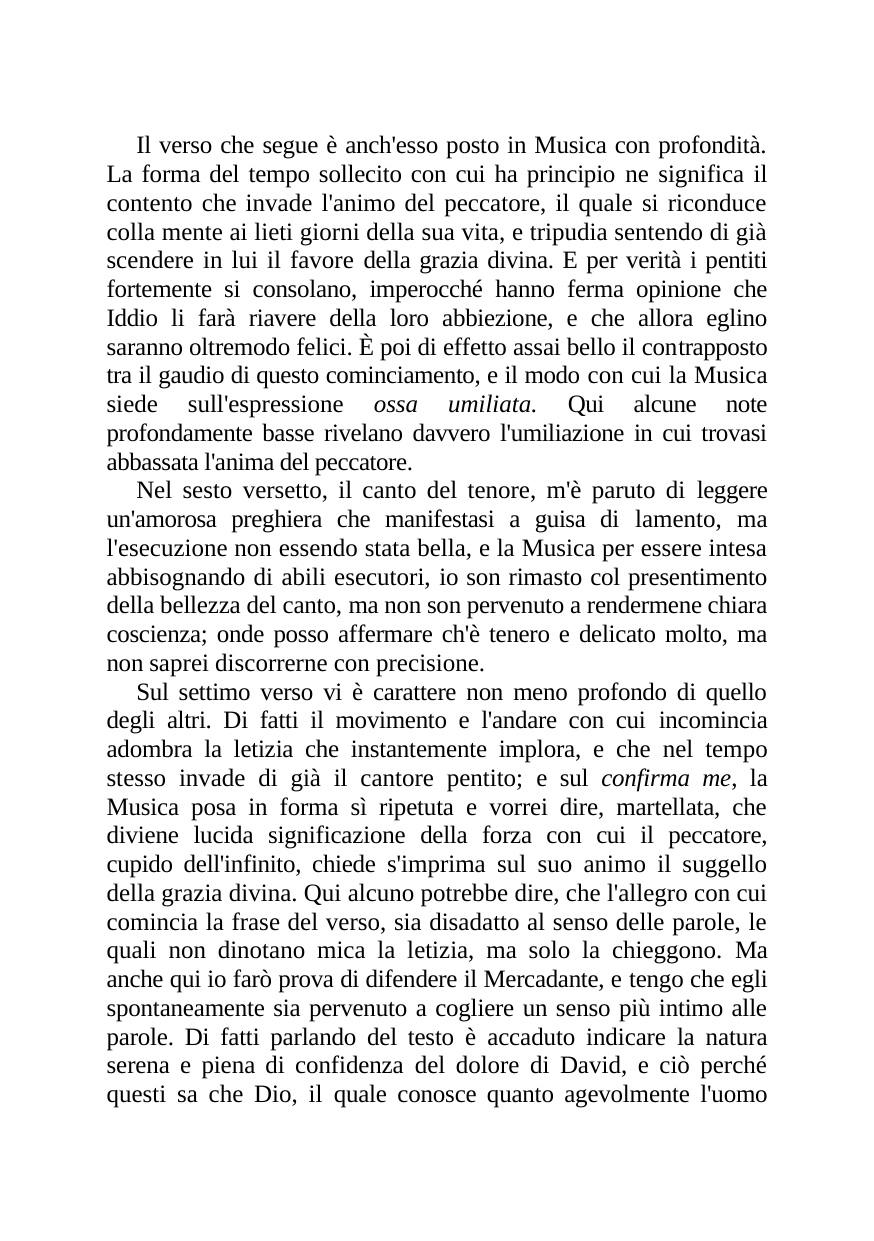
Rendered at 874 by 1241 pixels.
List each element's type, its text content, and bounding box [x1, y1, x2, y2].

text Il verso che segue è anch'esso posto in Musica con profondità. La forma del tempo sollecito con cui ha principio ne significa il contento che invade l'animo del peccatore, il quale si riconduce colla mente ai lieti giorni della sua vita, e tripudia sentendo di già scendere in lui il favore della grazia divina. E per verità i pentiti fortemente si consolano, imperocché hanno ferma opinione che Iddio li farà riavere della loro abbiezione, e che allora eglino saranno oltremodo felici. È poi di effetto assai bello il contrapposto tra il gaudio di questo cominciamento, e il modo con cui la Musica siede sull'espressione ossa umiliata. Qui alcune note profondamente basse rivelano davvero l'umiliazione in cui trovasi abbassata l'anima del peccatore. [106, 130, 768, 475]
text Sul settimo verso vi è carattere non meno profondo di quello degli altri. Di fatti il movimento e l'andare con cui incomincia adombra la letizia che instantemente implora, e che nel tempo stesso invade di già il cantore pentito; e sul confirma me, la Musica posa in forma sì ripetuta e vorrei dire, martellata, che diviene lucida significazione della forza con cui il peccatore, cupido dell'infinito, chiede s'imprima sul suo animo il suggello della grazia divina. Qui alcuno potrebbe dire, che l'allegro con cui comincia la frase del verso, sia disadatto al senso delle parole, le quali non dinotano mica la letizia, ma solo la chieggono. Ma anche qui io farò prova di difendere il Mercadante, e tengo che egli spontaneamente sia pervenuto a cogliere un senso più intimo alle parole. Di fatti parlando del testo è accaduto indicare la natura serena e piena di confidenza del dolore di David, e ciò perché questi sa che Dio, il quale conosce quanto agevolmente l'uomo [106, 677, 768, 1108]
text Nel sesto versetto, il canto del tenore, m'è paruto di leggere un'amorosa preghiera che manifestasi a guisa di lamento, ma l'esecuzione non essendo stata bella, e la Musica per essere intesa abbisognando di abili esecutori, io son rimasto col presentimento della bellezza del canto, ma non son pervenuto a rendermene chiara coscienza; onde posso affermare ch'è tenero e delicato molto, ma non saprei discorrerne con precisione. [106, 475, 768, 677]
